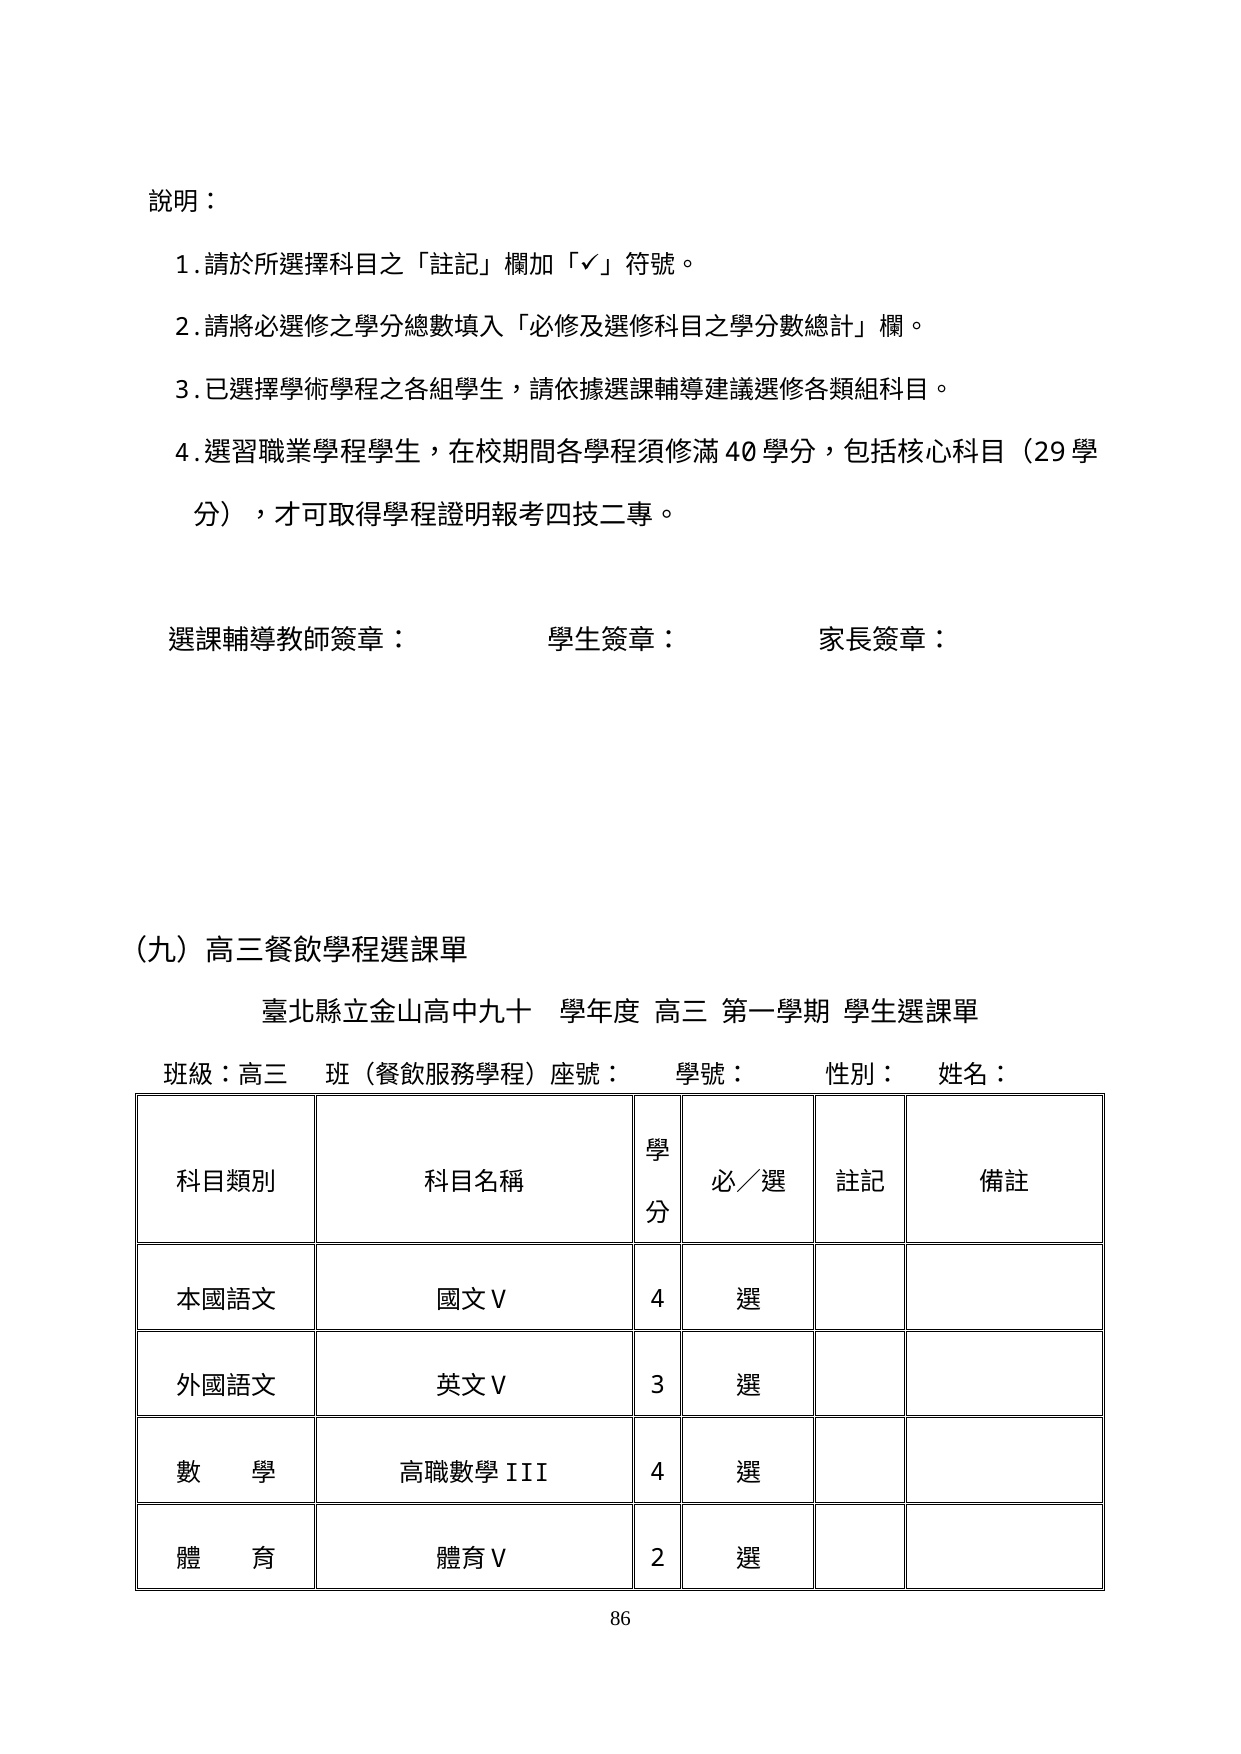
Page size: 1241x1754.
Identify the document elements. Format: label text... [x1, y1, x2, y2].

table_header 註記 [816, 1096, 904, 1242]
table_cell [816, 1245, 904, 1329]
table_cell [816, 1418, 904, 1502]
table_cell [907, 1505, 1102, 1588]
table_cell 選 [683, 1505, 813, 1588]
text 選課輔導教師簽章： 學生簽章： 家長簽章： [168, 596, 1122, 658]
table_header 必／選 [683, 1096, 813, 1242]
table_cell [907, 1332, 1102, 1415]
table_cell 2 [635, 1505, 680, 1588]
table_cell 3 [635, 1332, 680, 1415]
table_cell 選 [683, 1332, 813, 1415]
table_cell 外國語文 [138, 1332, 314, 1415]
table_cell [907, 1418, 1102, 1502]
table_cell [816, 1505, 904, 1588]
table_header 備註 [907, 1096, 1102, 1242]
table_cell 英文Ⅴ [317, 1332, 632, 1415]
table_cell 4 [635, 1245, 680, 1329]
table_header 科目名稱 [317, 1096, 632, 1242]
table_cell [907, 1245, 1102, 1329]
table_cell 選 [683, 1245, 813, 1329]
table_cell 本國語文 [138, 1245, 314, 1329]
table_cell 體 育 [138, 1505, 314, 1588]
table_header 科目類別 [138, 1096, 314, 1242]
text 3.已選擇學術學程之各組學生，請依據選課輔導建議選修各類組科目。 [118, 346, 1122, 408]
text 臺北縣立金山高中九十 學年度 高三 第一學期 學生選課單 [118, 968, 1122, 1031]
text （九）高三餐飲學程選課單 [118, 906, 1122, 968]
text 2.請將必選修之學分總數填入「必修及選修科目之學分數總計」欄。 [118, 283, 1122, 346]
text 4.選習職業學程學生，在校期間各學程須修滿40學分，包括核心科目（29學分），才可取得學程證明報考四技二專。 [174, 408, 1122, 533]
text 1.請於所選擇科目之「註記」欄加「ü」符號。 [118, 221, 1122, 283]
table_header 學分 [635, 1096, 680, 1242]
text 說明： [118, 158, 1122, 221]
table_cell [816, 1332, 904, 1415]
table_cell 4 [635, 1418, 680, 1502]
table_cell 高職數學III [317, 1418, 632, 1502]
table_cell 國文Ⅴ [317, 1245, 632, 1329]
text 班級：高三 班（餐飲服務學程）座號： 學號： 性別： 姓名： [118, 1031, 1122, 1093]
table_cell 數 學 [138, 1418, 314, 1502]
table_cell 體育Ⅴ [317, 1505, 632, 1588]
table_cell 選 [683, 1418, 813, 1502]
